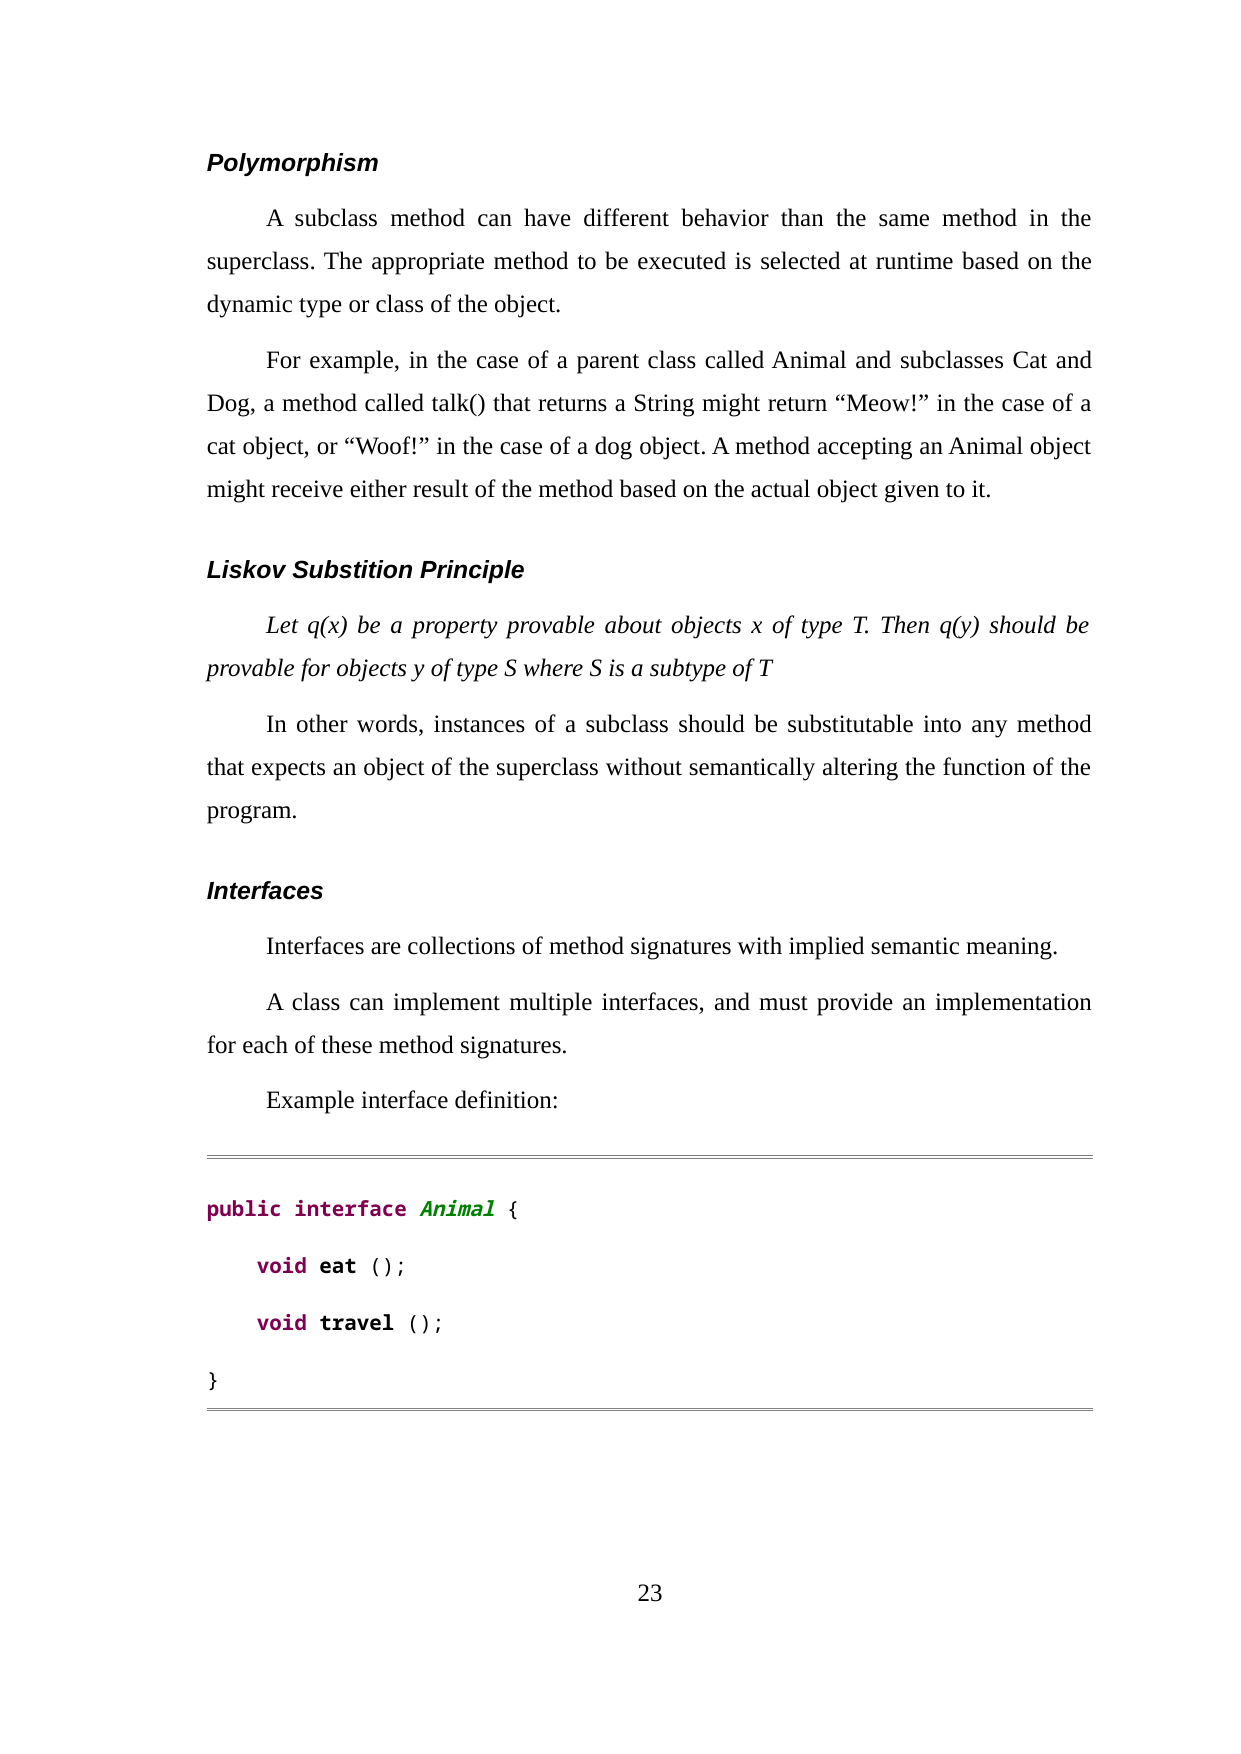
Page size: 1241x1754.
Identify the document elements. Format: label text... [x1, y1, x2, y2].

text A class can implement multiple interfaces, and must provide an implementation for each of these method signatures. [207, 987, 1093, 1058]
text } [207, 1365, 1093, 1393]
text In other words, instances of a subclass should be substitutable into any method that expects an object of the superclass without semantically altering the function of the program. [207, 709, 1093, 824]
text void eat (); [207, 1251, 1093, 1280]
text Example interface definition: [207, 1085, 1093, 1114]
text For example, in the case of a parent class called Animal and subclasses Cat and Dog, a method called talk() that returns a String might return “Meow!” in the case of a cat object, or “Woof!” in the case of a dog object. A method accepting an Animal object might receive either result of the method based on the actual object given to it. [207, 345, 1093, 503]
text Let q(x) be a property provable about objects x of type T. Then q(y) should be provable for objects y of type S where S is a subtype of T [207, 610, 1093, 682]
subtitle Liskov Substition Principle [207, 555, 1093, 583]
text Interfaces are collections of method signatures with implied semantic meaning. [207, 931, 1093, 960]
text A subclass method can have different behavior than the same method in the superclass. The appropriate method to be executed is selected at runtime based on the dynamic type or class of the object. [207, 203, 1093, 318]
subtitle Polymorphism [207, 148, 1093, 176]
subtitle Interfaces [207, 876, 1093, 904]
text public interface Animal { [207, 1194, 1093, 1223]
text void travel (); [207, 1308, 1093, 1337]
